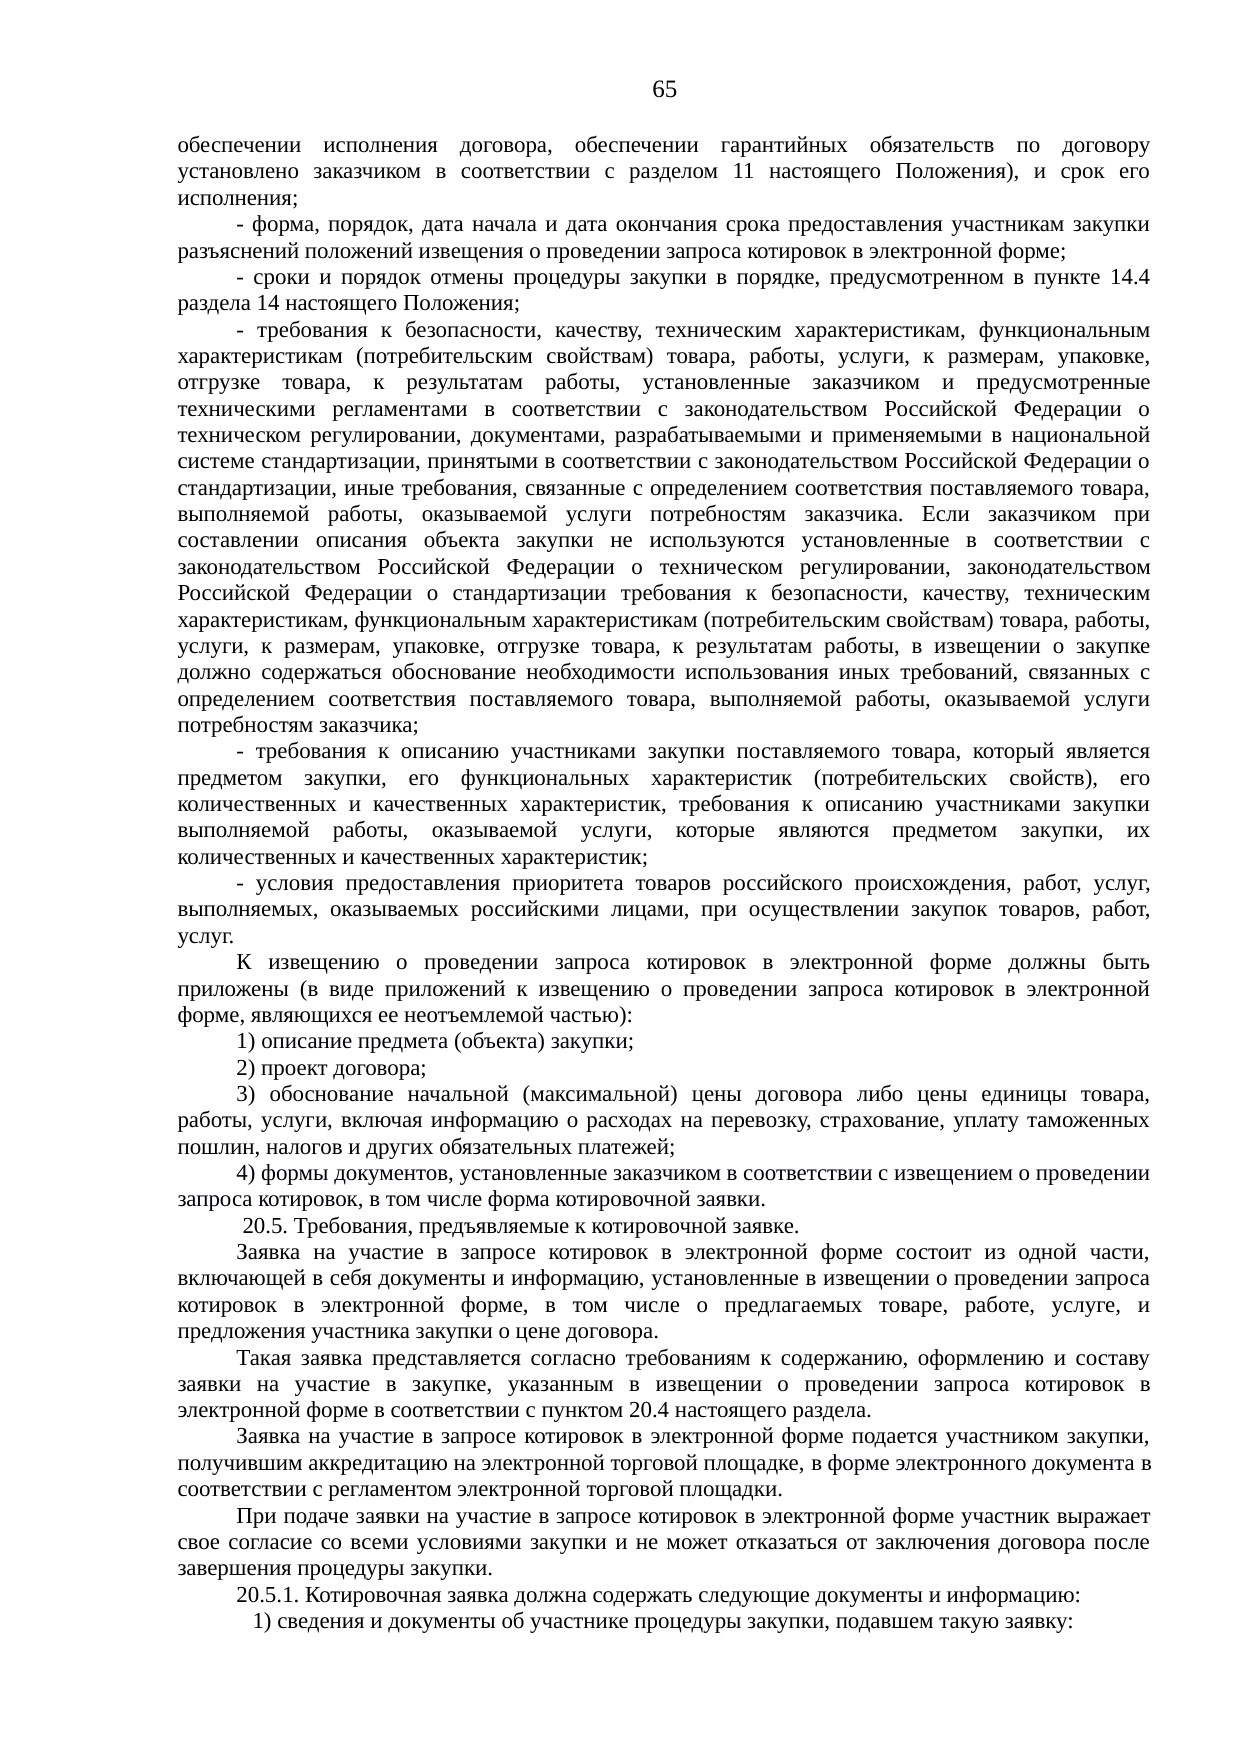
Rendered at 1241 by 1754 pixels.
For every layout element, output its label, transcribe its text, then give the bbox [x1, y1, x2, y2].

text 1) описание предмета (объекта) закупки; [177, 1027, 1152, 1054]
text К извещению о проведении запроса котировок в электронной форме должны быть приложены (в виде приложений к извещению о проведении запроса котировок в электронной форме, являющихся ее неотъемлемой частью): [177, 948, 1152, 1027]
text - условия предоставления приоритета товаров российского происхождения, работ, услуг, выполняемых, оказываемых российскими лицами, при осуществлении закупок товаров, работ, услуг. [177, 869, 1152, 948]
text 20.5.1. Котировочная заявка должна содержать следующие документы и информацию: [177, 1581, 1152, 1607]
text 4) формы документов, установленные заказчиком в соответствии с извещением о проведении запроса котировок, в том числе форма котировочной заявки. [177, 1159, 1152, 1212]
text 20.5. Требования, предъявляемые к котировочной заявке. [177, 1212, 1152, 1238]
text 2) проект договора; [177, 1054, 1152, 1080]
text Заявка на участие в запросе котировок в электронной форме подается участником закупки, получившим аккредитацию на электронной торговой площадке, в форме электронного документа в соответствии с регламентом электронной торговой площадки. [177, 1423, 1152, 1502]
text Такая заявка представляется согласно требованиям к содержанию, оформлению и составу заявки на участие в закупке, указанным в извещении о проведении запроса котировок в электронной форме в соответствии с пунктом 20.4 настоящего раздела. [177, 1343, 1152, 1423]
text обеспечении исполнения договора, обеспечении гарантийных обязательств по договору установлено заказчиком в соответствии с разделом 11 настоящего Положения), и срок его исполнения; [177, 131, 1152, 210]
text - требования к безопасности, качеству, техническим характеристикам, функциональным характеристикам (потребительским свойствам) товара, работы, услуги, к размерам, упаковке, отгрузке товара, к результатам работы, установленные заказчиком и предусмотренные техническими регламентами в соответствии с законодательством Российской Федерации о техническом регулировании, документами, разрабатываемыми и применяемыми в национальной системе стандартизации, принятыми в соответствии с законодательством Российской Федерации о стандартизации, иные требования, связанные с определением соответствия поставляемого товара, выполняемой работы, оказываемой услуги потребностям заказчика. Если заказчиком при составлении описания объекта закупки не используются установленные в соответствии с законодательством Российской Федерации о техническом регулировании, законодательством Российской Федерации о стандартизации требования к безопасности, качеству, техническим характеристикам, функциональным характеристикам (потребительским свойствам) товара, работы, услуги, к размерам, упаковке, отгрузке товара, к результатам работы, в извещении о закупке должно содержаться обоснование необходимости использования иных требований, связанных с определением соответствия поставляемого товара, выполняемой работы, оказываемой услуги потребностям заказчика; [177, 316, 1152, 737]
text - форма, порядок, дата начала и дата окончания срока предоставления участникам закупки разъяснений положений извещения о проведении запроса котировок в электронной форме; [177, 210, 1152, 263]
text - требования к описанию участниками закупки поставляемого товара, который является предметом закупки, его функциональных характеристик (потребительских свойств), его количественных и качественных характеристик, требования к описанию участниками закупки выполняемой работы, оказываемой услуги, которые являются предметом закупки, их количественных и качественных характеристик; [177, 737, 1152, 869]
text При подаче заявки на участие в запросе котировок в электронной форме участник выражает свое согласие со всеми условиями закупки и не может отказаться от заключения договора после завершения процедуры закупки. [177, 1502, 1152, 1581]
text 3) обоснование начальной (максимальной) цены договора либо цены единицы товара, работы, услуги, включая информацию о расходах на перевозку, страхование, уплату таможенных пошлин, налогов и других обязательных платежей; [177, 1080, 1152, 1159]
text Заявка на участие в запросе котировок в электронной форме состоит из одной части, включающей в себя документы и информацию, установленные в извещении о проведении запроса котировок в электронной форме, в том числе о предлагаемых товаре, работе, услуге, и предложения участника закупки о цене договора. [177, 1238, 1152, 1343]
text - сроки и порядок отмены процедуры закупки в порядке, предусмотренном в пункте 14.4 раздела 14 настоящего Положения; [177, 263, 1152, 316]
text 1) сведения и документы об участнике процедуры закупки, подавшем такую заявку: [177, 1607, 1152, 1633]
